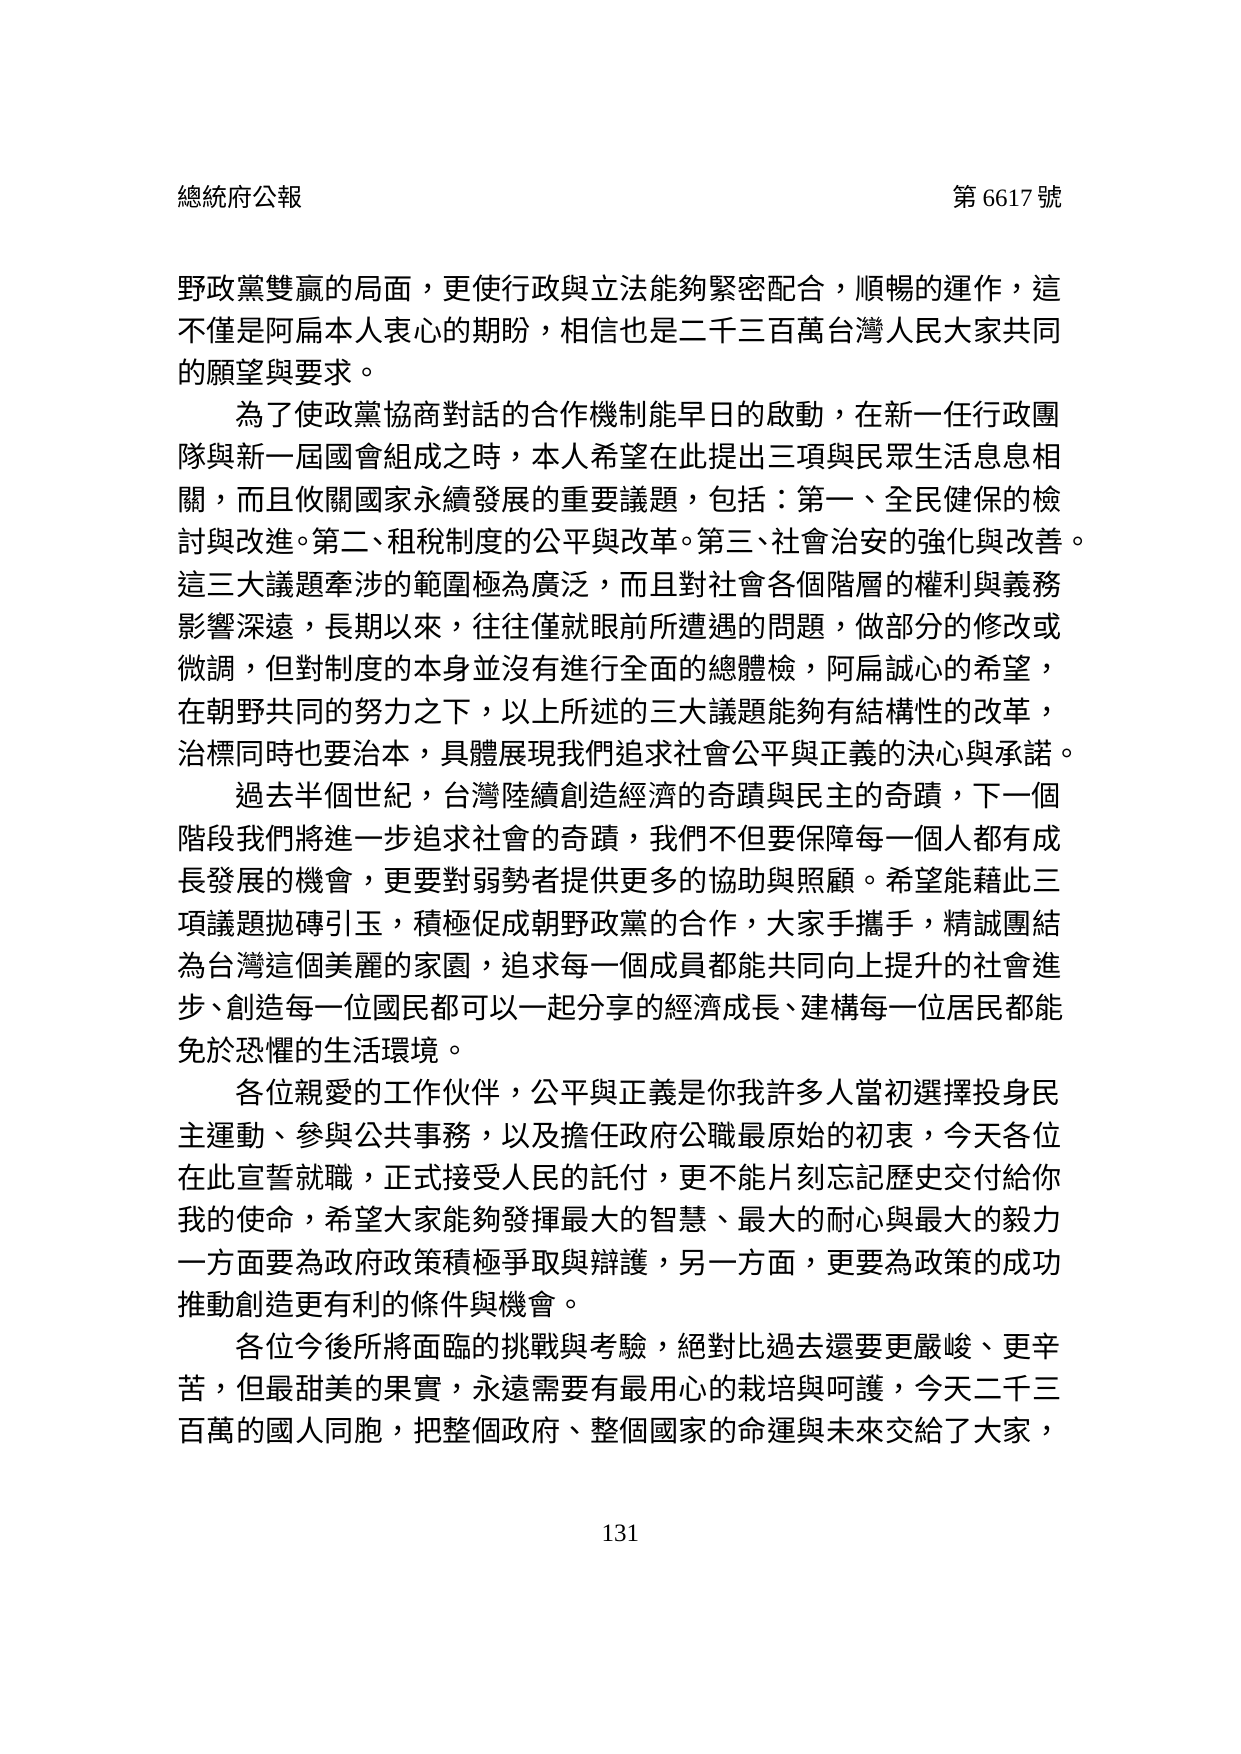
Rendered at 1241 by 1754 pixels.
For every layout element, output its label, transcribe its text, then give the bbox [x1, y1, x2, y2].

text 各位今後所將面臨的挑戰與考驗，絕對比過去還要更嚴峻、更辛苦，但最甜美的果實，永遠需要有最用心的栽培與呵護，今天二千三百萬的國人同胞，把整個政府、整個國家的命運與未來交給了大家， [177, 1324, 1063, 1450]
text 野政黨雙贏的局面，更使行政與立法能夠緊密配合，順暢的運作，這不僅是阿扁本人衷心的期盼，相信也是二千三百萬台灣人民大家共同的願望與要求。 [177, 266, 1063, 391]
text 過去半個世紀，台灣陸續創造經濟的奇蹟與民主的奇蹟，下一個階段我們將進一步追求社會的奇蹟，我們不但要保障每一個人都有成長發展的機會，更要對弱勢者提供更多的協助與照顧。希望能藉此三項議題拋磚引玉，積極促成朝野政黨的合作，大家手攜手，精誠團結，為台灣這個美麗的家園，追求每一個成員都能共同向上提升的社會進步、創造每一位國民都可以一起分享的經濟成長、建構每一位居民都能免於恐懼的生活環境。 [177, 773, 1063, 1070]
text 各位親愛的工作伙伴，公平與正義是你我許多人當初選擇投身民主運動、參與公共事務，以及擔任政府公職最原始的初衷，今天各位在此宣誓就職，正式接受人民的託付，更不能片刻忘記歷史交付給你我的使命，希望大家能夠發揮最大的智慧、最大的耐心與最大的毅力，一方面要為政府政策積極爭取與辯護，另一方面，更要為政策的成功推動創造更有利的條件與機會。 [177, 1070, 1063, 1324]
text 為了使政黨協商對話的合作機制能早日的啟動，在新一任行政團隊與新一屆國會組成之時，本人希望在此提出三項與民眾生活息息相關，而且攸關國家永續發展的重要議題，包括：第一、全民健保的檢討與改進。第二、租稅制度的公平與改革。第三、社會治安的強化與改善。這三大議題牽涉的範圍極為廣泛，而且對社會各個階層的權利與義務影響深遠，長期以來，往往僅就眼前所遭遇的問題，做部分的修改或微調，但對制度的本身並沒有進行全面的總體檢，阿扁誠心的希望，在朝野共同的努力之下，以上所述的三大議題能夠有結構性的改革，治標同時也要治本，具體展現我們追求社會公平與正義的決心與承諾。 [177, 391, 1063, 773]
